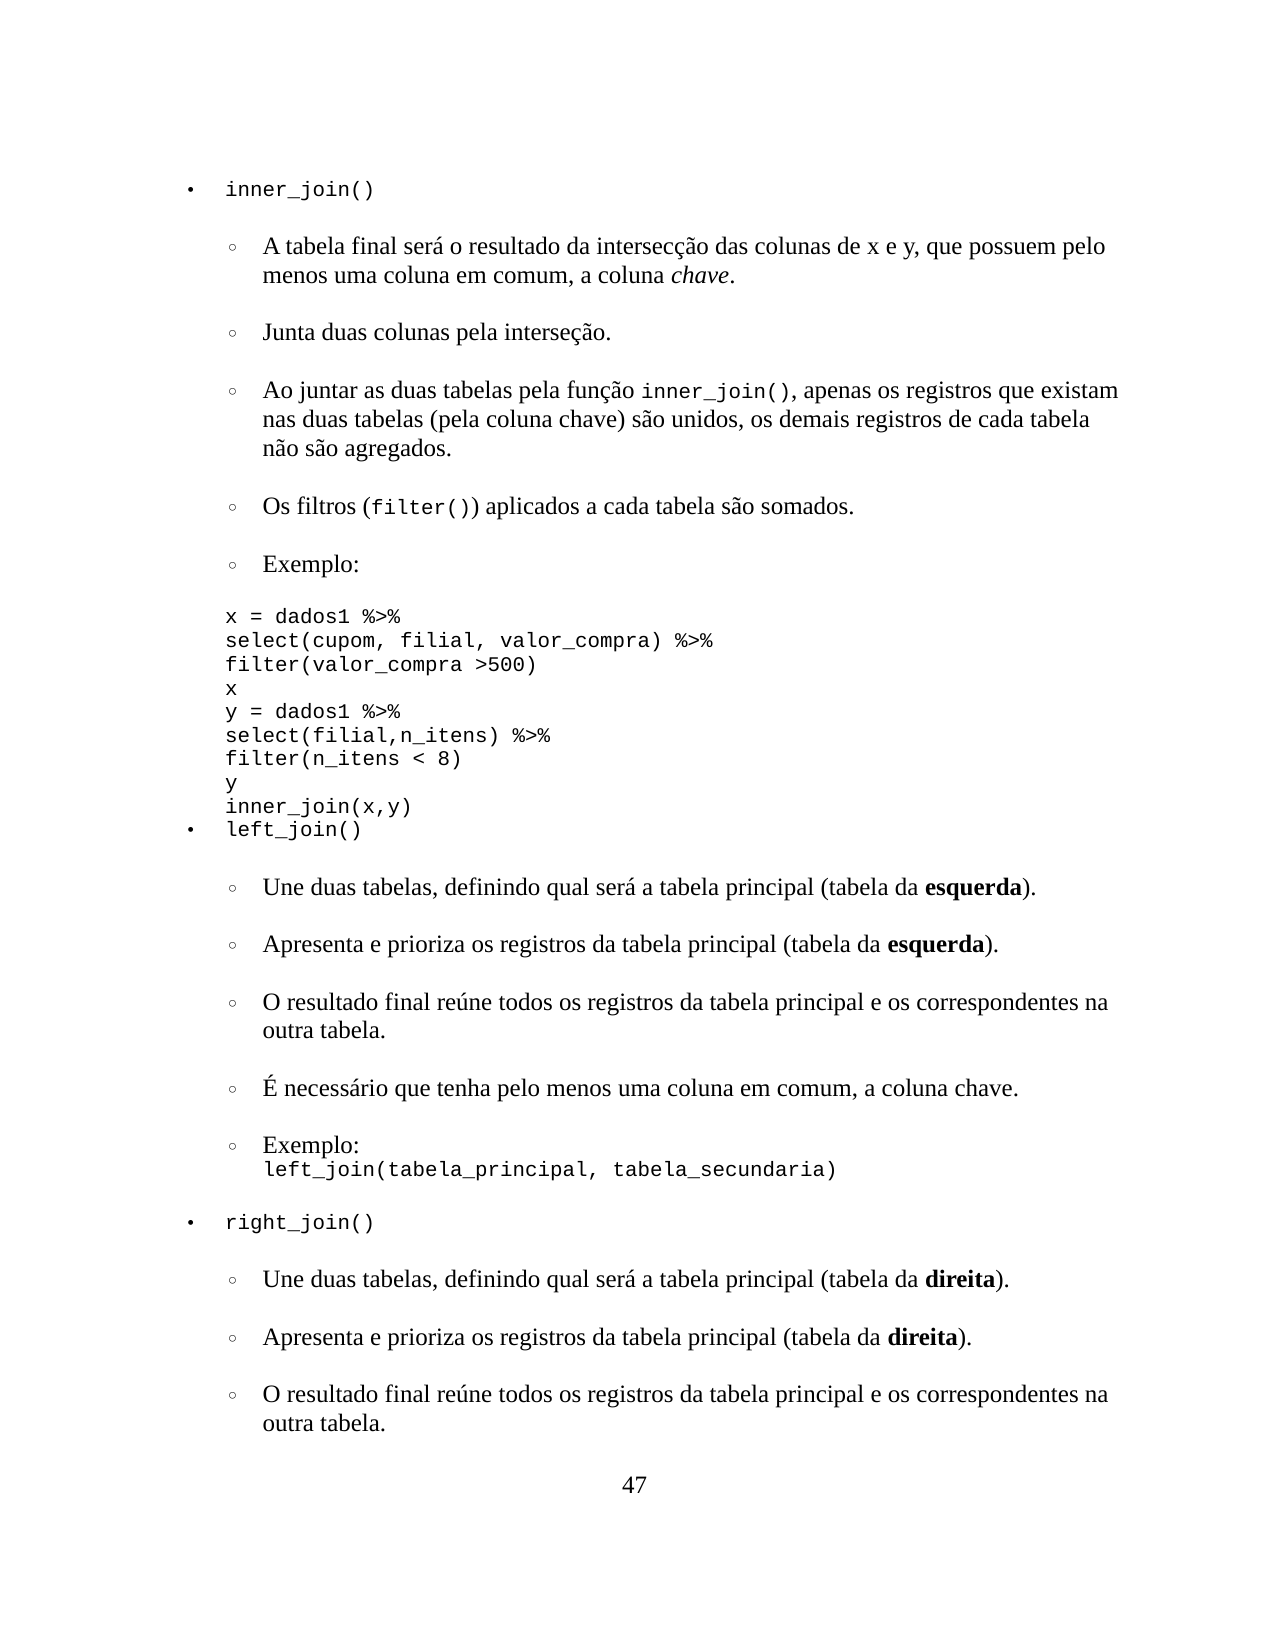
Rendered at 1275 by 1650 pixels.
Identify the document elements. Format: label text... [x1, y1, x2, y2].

list A tabela final será o resultado da intersecção das colunas de x e y, que possuem pelo menos uma coluna em comum, a coluna chave. [225, 231, 1125, 317]
list inner_join(x,y) [187, 796, 1125, 819]
list Apresenta e prioriza os registros da tabela principal (tabela da esquerda). [225, 929, 1125, 987]
list Une duas tabelas, definindo qual será a tabela principal (tabela da esquerda). [225, 872, 1125, 929]
list filter(n_itens < 8) [187, 748, 1125, 772]
list Exemplo: left_join(tabela_principal, tabela_secundaria) [225, 1131, 1125, 1212]
list select(cupom, filial, valor_compra) %>% [187, 630, 1125, 654]
list select(filial,n_itens) %>% [187, 725, 1125, 748]
list right_join() [187, 1212, 1125, 1264]
list y = dados1 %>% [187, 701, 1125, 725]
list É necessário que tenha pelo menos uma coluna em comum, a coluna chave. [225, 1073, 1125, 1131]
list y [187, 772, 1125, 796]
list Exemplo: [225, 549, 1125, 607]
list Ao juntar as duas tabelas pela função inner_join(), apenas os registros que existam nas duas tabelas (pela coluna chave) são unidos, os demais registros de cada tabela não são agregados. [225, 375, 1125, 491]
list Os filtros (filter()) aplicados a cada tabela são somados. [225, 491, 1125, 549]
list Une duas tabelas, definindo qual será a tabela principal (tabela da direita). [225, 1264, 1125, 1322]
list left_join() [187, 819, 1125, 872]
list x = dados1 %>% [187, 607, 1125, 630]
list Junta duas colunas pela interseção. [225, 317, 1125, 375]
list O resultado final reúne todos os registros da tabela principal e os correspondentes na outra tabela. [225, 1379, 1125, 1437]
list inner_join() [187, 179, 1125, 231]
list x [187, 677, 1125, 701]
list filter(valor_compra >500) [187, 654, 1125, 677]
list Apresenta e prioriza os registros da tabela principal (tabela da direita). [225, 1322, 1125, 1379]
list O resultado final reúne todos os registros da tabela principal e os correspondentes na outra tabela. [225, 987, 1125, 1073]
